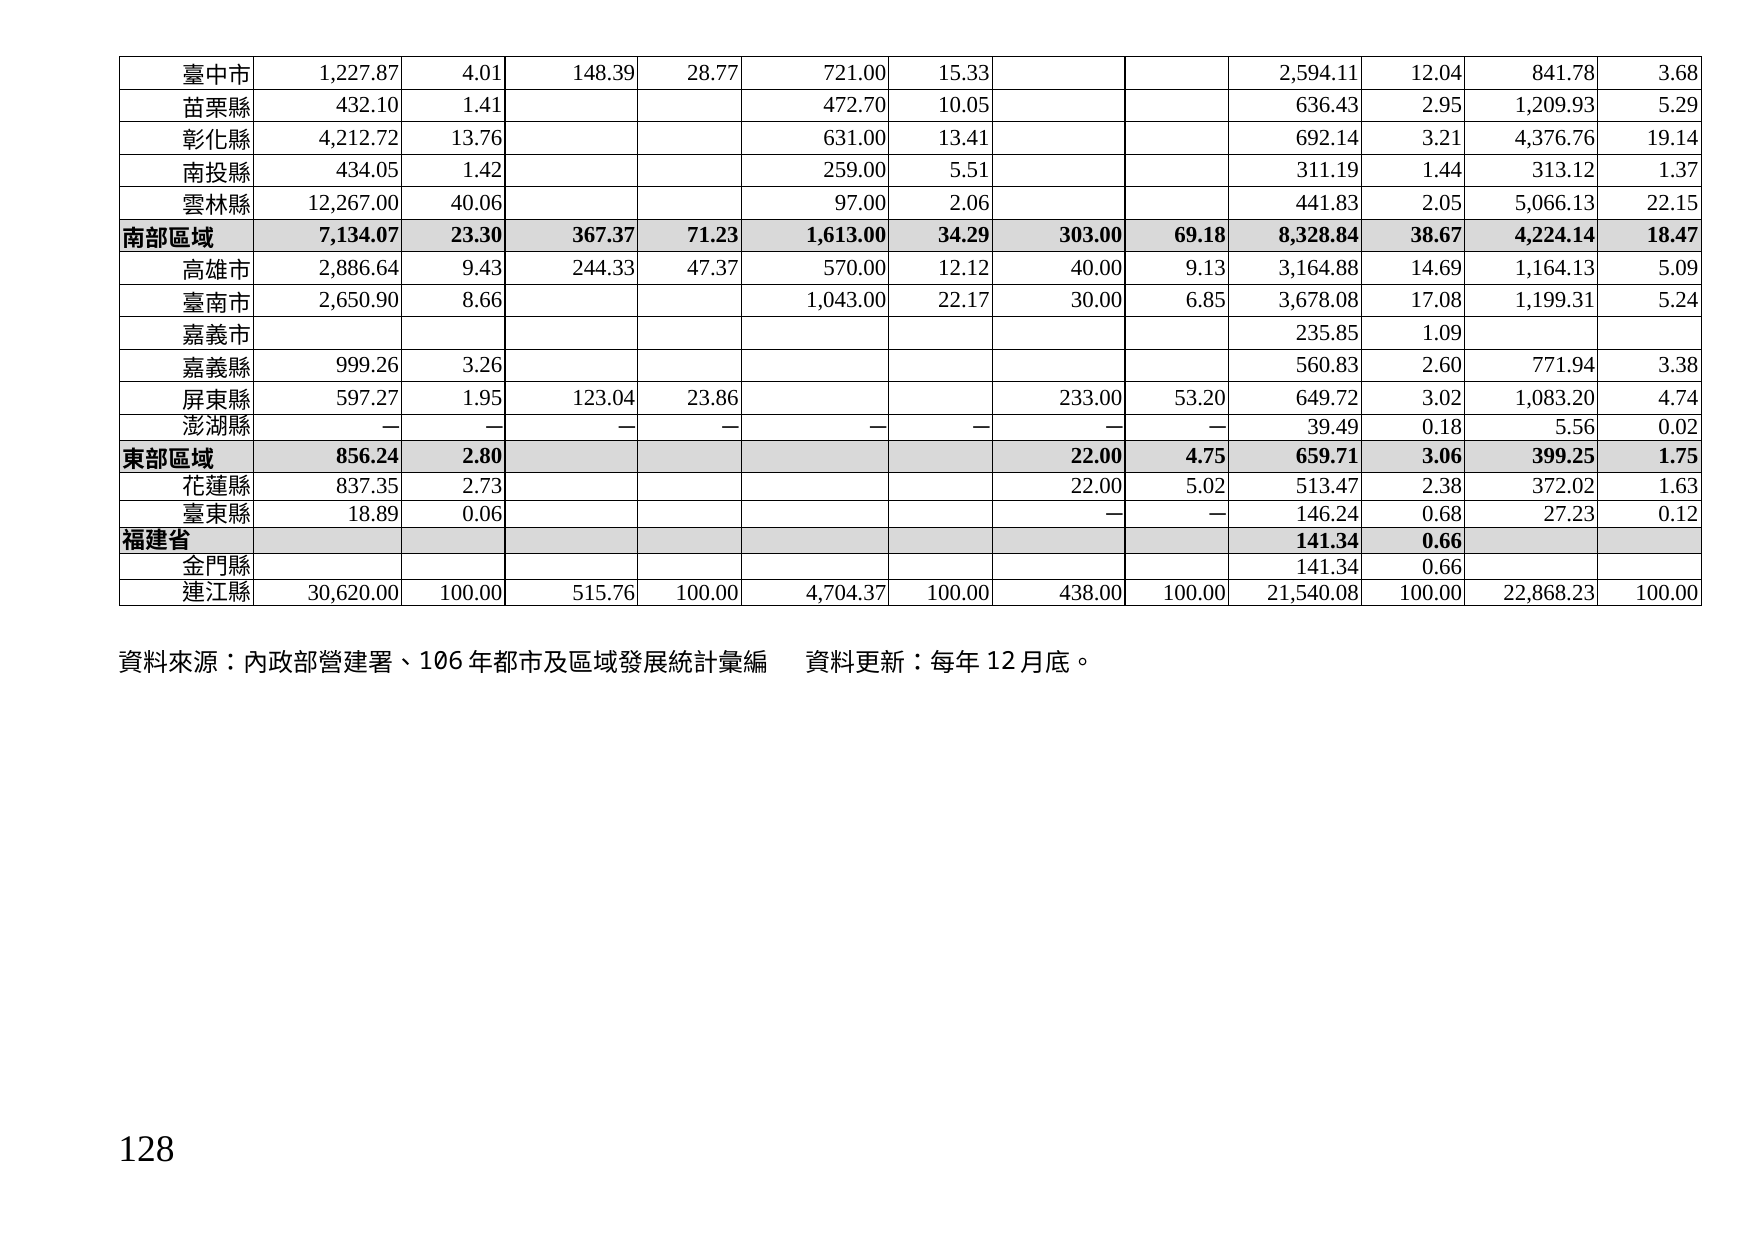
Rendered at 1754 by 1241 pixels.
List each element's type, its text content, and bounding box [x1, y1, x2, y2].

table_cell 313.12 [1465, 155, 1597, 186]
table_cell 0.18 [1362, 415, 1464, 439]
table_cell [402, 528, 504, 553]
table_cell [638, 285, 741, 316]
table_cell [993, 155, 1124, 186]
table_cell 9.13 [1126, 252, 1228, 283]
table_cell 0.12 [1598, 501, 1701, 527]
table_cell 311.19 [1229, 155, 1361, 186]
table_cell 南部區域 [120, 220, 253, 251]
table_cell 399.25 [1465, 441, 1597, 472]
table_cell 2.80 [402, 441, 504, 472]
table_cell 14.69 [1362, 252, 1464, 283]
table_cell 53.20 [1126, 382, 1228, 413]
table_cell 7,134.07 [254, 220, 401, 251]
table_cell 28.77 [638, 57, 741, 88]
table_cell ─ [506, 415, 637, 439]
table_cell 515.76 [506, 580, 637, 605]
table_cell 5.51 [889, 155, 992, 186]
table_cell [742, 382, 888, 413]
table_cell [638, 473, 741, 499]
table_cell 6.85 [1126, 285, 1228, 316]
table_cell [742, 501, 888, 527]
table_cell 3,164.88 [1229, 252, 1361, 283]
table_cell 570.00 [742, 252, 888, 283]
table_cell [506, 90, 637, 121]
table_cell 彰化縣 [120, 122, 253, 153]
table_cell 69.18 [1126, 220, 1228, 251]
table_cell 721.00 [742, 57, 888, 88]
table_cell 3.26 [402, 350, 504, 381]
table_cell 244.33 [506, 252, 637, 283]
table_cell [506, 285, 637, 316]
table_cell 5.09 [1598, 252, 1701, 283]
table_cell 4.75 [1126, 441, 1228, 472]
table_cell 雲林縣 [120, 187, 253, 218]
table_cell [889, 501, 992, 527]
table_cell [254, 528, 401, 553]
table_cell 146.24 [1229, 501, 1361, 527]
table_cell 嘉義縣 [120, 350, 253, 381]
table_cell 23.30 [402, 220, 504, 251]
table_cell 597.27 [254, 382, 401, 413]
table_cell [638, 155, 741, 186]
table_cell [506, 501, 637, 527]
table_cell [1126, 57, 1228, 88]
table_cell [889, 528, 992, 553]
table_cell 2.60 [1362, 350, 1464, 381]
table_cell 臺中市 [120, 57, 253, 88]
table_cell 141.34 [1229, 528, 1361, 553]
table_cell ─ [1126, 501, 1228, 527]
table_cell 39.49 [1229, 415, 1361, 439]
table_cell 17.08 [1362, 285, 1464, 316]
table_cell 1,613.00 [742, 220, 888, 251]
table_cell 1,209.93 [1465, 90, 1597, 121]
table_cell 372.02 [1465, 473, 1597, 499]
table_cell [638, 501, 741, 527]
table_cell [993, 90, 1124, 121]
table_cell [506, 187, 637, 218]
table_cell [506, 122, 637, 153]
table_cell 22.15 [1598, 187, 1701, 218]
table_cell 438.00 [993, 580, 1124, 605]
table_cell 苗栗縣 [120, 90, 253, 121]
table_cell 22,868.23 [1465, 580, 1597, 605]
table_cell ─ [889, 415, 992, 439]
table_cell 560.83 [1229, 350, 1361, 381]
table_cell 837.35 [254, 473, 401, 499]
table_cell 9.43 [402, 252, 504, 283]
table_cell 999.26 [254, 350, 401, 381]
table_cell 3.21 [1362, 122, 1464, 153]
table_cell 0.66 [1362, 528, 1464, 553]
table_cell [1126, 122, 1228, 153]
table_cell 屏東縣 [120, 382, 253, 413]
table_cell 3.68 [1598, 57, 1701, 88]
table_cell 3,678.08 [1229, 285, 1361, 316]
table_cell 12.12 [889, 252, 992, 283]
table_cell 13.41 [889, 122, 992, 153]
table_cell 臺東縣 [120, 501, 253, 527]
table_cell 0.66 [1362, 554, 1464, 579]
table_cell [254, 317, 401, 348]
table_cell [254, 554, 401, 579]
table_cell [506, 441, 637, 472]
table_cell 1,083.20 [1465, 382, 1597, 413]
table_cell 100.00 [1598, 580, 1701, 605]
table_cell [1598, 317, 1701, 348]
table_cell [1126, 317, 1228, 348]
table_cell 659.71 [1229, 441, 1361, 472]
table_cell 13.76 [402, 122, 504, 153]
table_cell [742, 441, 888, 472]
table_cell [993, 317, 1124, 348]
table_cell 2.38 [1362, 473, 1464, 499]
table_cell 1,199.31 [1465, 285, 1597, 316]
table_cell 1.37 [1598, 155, 1701, 186]
table_cell 259.00 [742, 155, 888, 186]
table_cell [1126, 350, 1228, 381]
table_cell [506, 155, 637, 186]
table_cell [742, 317, 888, 348]
table_cell [889, 382, 992, 413]
table_cell [742, 528, 888, 553]
table_cell [506, 350, 637, 381]
table_cell 4,224.14 [1465, 220, 1597, 251]
table_cell 30,620.00 [254, 580, 401, 605]
table_cell ─ [993, 415, 1124, 439]
table_cell 472.70 [742, 90, 888, 121]
table_cell [506, 554, 637, 579]
table_cell 12.04 [1362, 57, 1464, 88]
text 資料來源：內政部營建署、106年都市及區域發展統計彙編 資料更新：每年12月底。 [118, 618, 1636, 681]
table_cell 3.38 [1598, 350, 1701, 381]
table_cell [1126, 90, 1228, 121]
table_cell 連江縣 [120, 580, 253, 605]
table_cell [1465, 528, 1597, 553]
table_cell [889, 441, 992, 472]
table_cell [993, 528, 1124, 553]
table_cell [889, 554, 992, 579]
table_cell [638, 441, 741, 472]
table_cell ─ [254, 415, 401, 439]
table_cell ─ [638, 415, 741, 439]
table_cell 2.95 [1362, 90, 1464, 121]
table_cell 5.56 [1465, 415, 1597, 439]
table_cell 40.00 [993, 252, 1124, 283]
table_cell 8,328.84 [1229, 220, 1361, 251]
table_cell [742, 350, 888, 381]
table_cell 東部區域 [120, 441, 253, 472]
table_cell 2,594.11 [1229, 57, 1361, 88]
table_cell 22.17 [889, 285, 992, 316]
table_cell 513.47 [1229, 473, 1361, 499]
table_cell 123.04 [506, 382, 637, 413]
table_cell [742, 473, 888, 499]
table_cell 771.94 [1465, 350, 1597, 381]
table_cell 148.39 [506, 57, 637, 88]
table_cell [1126, 528, 1228, 553]
table_cell 5.29 [1598, 90, 1701, 121]
table_cell [889, 473, 992, 499]
table_cell 1.75 [1598, 441, 1701, 472]
table_cell 856.24 [254, 441, 401, 472]
table_cell 1.41 [402, 90, 504, 121]
table_cell 3.02 [1362, 382, 1464, 413]
table_cell 841.78 [1465, 57, 1597, 88]
table_cell 福建省 [120, 528, 253, 553]
table_cell 10.05 [889, 90, 992, 121]
table_cell [1465, 317, 1597, 348]
table_cell 高雄市 [120, 252, 253, 283]
table_cell 141.34 [1229, 554, 1361, 579]
table_cell [993, 57, 1124, 88]
table_cell 100.00 [889, 580, 992, 605]
table_cell 235.85 [1229, 317, 1361, 348]
table_cell 4.01 [402, 57, 504, 88]
table_cell [638, 350, 741, 381]
table_cell [742, 554, 888, 579]
table_cell [889, 317, 992, 348]
table_cell 南投縣 [120, 155, 253, 186]
table_cell 100.00 [1362, 580, 1464, 605]
table_cell 97.00 [742, 187, 888, 218]
table_cell [638, 528, 741, 553]
table_cell 3.06 [1362, 441, 1464, 472]
table_cell 22.00 [993, 473, 1124, 499]
table_cell ─ [1126, 415, 1228, 439]
table_cell 27.23 [1465, 501, 1597, 527]
table_cell 233.00 [993, 382, 1124, 413]
table_cell 2,650.90 [254, 285, 401, 316]
table_cell 636.43 [1229, 90, 1361, 121]
table_cell 4,376.76 [1465, 122, 1597, 153]
table_cell [889, 350, 992, 381]
table_cell 金門縣 [120, 554, 253, 579]
table_cell [638, 187, 741, 218]
table_cell 1.63 [1598, 473, 1701, 499]
table_cell [638, 554, 741, 579]
table_cell 19.14 [1598, 122, 1701, 153]
table_cell 434.05 [254, 155, 401, 186]
table_cell [993, 122, 1124, 153]
table_cell 100.00 [402, 580, 504, 605]
table_cell 臺南市 [120, 285, 253, 316]
table_cell ─ [742, 415, 888, 439]
table_cell [506, 528, 637, 553]
table_cell 12,267.00 [254, 187, 401, 218]
table_cell 花蓮縣 [120, 473, 253, 499]
table_cell [638, 90, 741, 121]
table_cell 38.67 [1362, 220, 1464, 251]
table_cell 34.29 [889, 220, 992, 251]
table_cell [1598, 554, 1701, 579]
table_cell 1.44 [1362, 155, 1464, 186]
table_cell 432.10 [254, 90, 401, 121]
table_cell ─ [402, 415, 504, 439]
table_cell [402, 554, 504, 579]
table_cell [993, 187, 1124, 218]
table_cell 18.89 [254, 501, 401, 527]
table_cell 嘉義市 [120, 317, 253, 348]
table_cell 1.09 [1362, 317, 1464, 348]
table_cell 0.06 [402, 501, 504, 527]
table_cell 1.95 [402, 382, 504, 413]
table_cell 1,227.87 [254, 57, 401, 88]
table_cell 8.66 [402, 285, 504, 316]
table_cell 4,704.37 [742, 580, 888, 605]
table_cell 649.72 [1229, 382, 1361, 413]
table_cell 5,066.13 [1465, 187, 1597, 218]
table_cell [1126, 155, 1228, 186]
table_cell 2.06 [889, 187, 992, 218]
table_cell [1465, 554, 1597, 579]
table_cell 4.74 [1598, 382, 1701, 413]
table_cell 0.68 [1362, 501, 1464, 527]
table_cell 5.24 [1598, 285, 1701, 316]
table_cell ─ [993, 501, 1124, 527]
table_cell 5.02 [1126, 473, 1228, 499]
table_cell 澎湖縣 [120, 415, 253, 439]
table_cell 692.14 [1229, 122, 1361, 153]
table_cell 40.06 [402, 187, 504, 218]
table_cell 0.02 [1598, 415, 1701, 439]
table_cell 2,886.64 [254, 252, 401, 283]
table_cell 4,212.72 [254, 122, 401, 153]
table_cell 631.00 [742, 122, 888, 153]
table_cell 47.37 [638, 252, 741, 283]
table_cell 100.00 [638, 580, 741, 605]
table_cell 18.47 [1598, 220, 1701, 251]
table_cell [1126, 187, 1228, 218]
table_cell 2.05 [1362, 187, 1464, 218]
table_cell 15.33 [889, 57, 992, 88]
table_cell 22.00 [993, 441, 1124, 472]
table_cell [993, 350, 1124, 381]
table_cell 1,164.13 [1465, 252, 1597, 283]
table_cell [402, 317, 504, 348]
table_cell 30.00 [993, 285, 1124, 316]
table_cell 1.42 [402, 155, 504, 186]
table_cell [638, 122, 741, 153]
table_cell [638, 317, 741, 348]
table_cell 2.73 [402, 473, 504, 499]
table_cell [1598, 528, 1701, 553]
table_cell 71.23 [638, 220, 741, 251]
table_cell [506, 473, 637, 499]
table_cell 23.86 [638, 382, 741, 413]
table_cell 100.00 [1126, 580, 1228, 605]
table_cell [993, 554, 1124, 579]
table_cell 441.83 [1229, 187, 1361, 218]
table_cell 367.37 [506, 220, 637, 251]
table_cell [506, 317, 637, 348]
table_cell 1,043.00 [742, 285, 888, 316]
table_cell 303.00 [993, 220, 1124, 251]
table_cell [1126, 554, 1228, 579]
table_cell 21,540.08 [1229, 580, 1361, 605]
